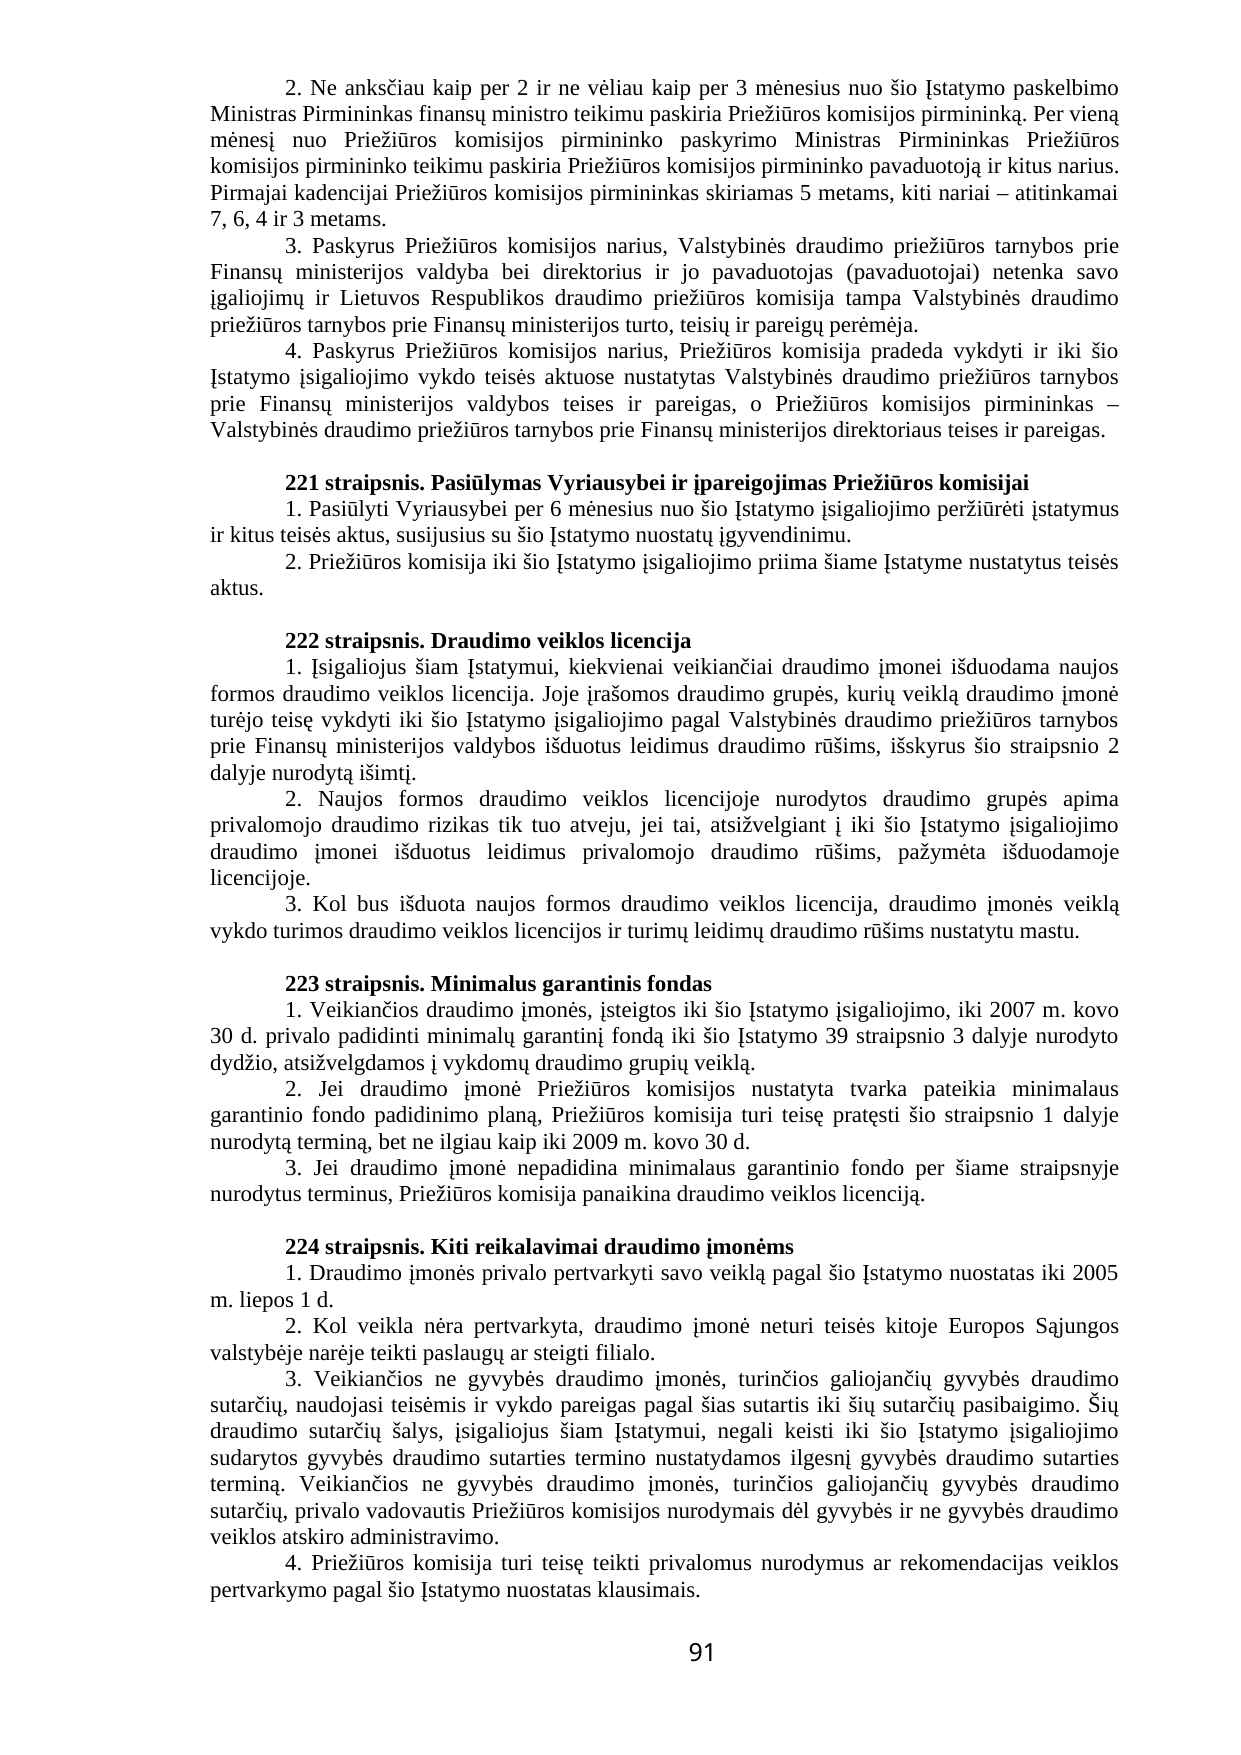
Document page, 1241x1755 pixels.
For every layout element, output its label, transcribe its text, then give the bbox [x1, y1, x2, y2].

text 3. Paskyrus Priežiūros komisijos narius, Valstybinės draudimo priežiūros tarnybos prie Finansų ministerijos valdyba bei direktorius ir jo pavaduotojas (pavaduotojai) netenka savo įgaliojimų ir Lietuvos Respublikos draudimo priežiūros komisija tampa Valstybinės draudimo priežiūros tarnybos prie Finansų ministerijos turto, teisių ir pareigų perėmėja. [210, 232, 1120, 337]
text 3. Kol bus išduota naujos formos draudimo veiklos licencija, draudimo įmonės veiklą vykdo turimos draudimo veiklos licencijos ir turimų leidimų draudimo rūšims nustatytu mastu. [210, 891, 1120, 943]
text 3. Jei draudimo įmonė nepadidina minimalaus garantinio fondo per šiame straipsnyje nurodytus terminus, Priežiūros komisija panaikina draudimo veiklos licenciją. [210, 1154, 1120, 1207]
text 1. Pasiūlyti Vyriausybei per 6 mėnesius nuo šio Įstatymo įsigaliojimo peržiūrėti įstatymus ir kitus teisės aktus, susijusius su šio Įstatymo nuostatų įgyvendinimu. [210, 495, 1120, 548]
text 2. Priežiūros komisija iki šio Įstatymo įsigaliojimo priima šiame Įstatyme nustatytus teisės aktus. [210, 548, 1120, 601]
text 221 straipsnis. Pasiūlymas Vyriausybei ir įpareigojimas Priežiūros komisijai [285, 469, 1120, 495]
text 3. Veikiančios ne gyvybės draudimo įmonės, turinčios galiojančių gyvybės draudimo sutarčių, naudojasi teisėmis ir vykdo pareigas pagal šias sutartis iki šių sutarčių pasibaigimo. Šių draudimo sutarčių šalys, įsigaliojus šiam Įstatymui, negali keisti iki šio Įstatymo įsigaliojimo sudarytos gyvybės draudimo sutarties termino nustatydamos ilgesnį gyvybės draudimo sutarties terminą. Veikiančios ne gyvybės draudimo įmonės, turinčios galiojančių gyvybės draudimo sutarčių, privalo vadovautis Priežiūros komisijos nurodymais dėl gyvybės ir ne gyvybės draudimo veiklos atskiro administravimo. [210, 1365, 1120, 1549]
text 2. Naujos formos draudimo veiklos licencijoje nurodytos draudimo grupės apima privalomojo draudimo rizikas tik tuo atveju, jei tai, atsižvelgiant į iki šio Įstatymo įsigaliojimo draudimo įmonei išduotus leidimus privalomojo draudimo rūšims, pažymėta išduodamoje licencijoje. [210, 785, 1120, 891]
text 222 straipsnis. Draudimo veiklos licencija [210, 627, 1120, 653]
text 224 straipsnis. Kiti reikalavimai draudimo įmonėms [210, 1233, 1120, 1259]
text 2. Jei draudimo įmonė Priežiūros komisijos nustatyta tvarka pateikia minimalaus garantinio fondo padidinimo planą, Priežiūros komisija turi teisę pratęsti šio straipsnio 1 dalyje nurodytą terminą, bet ne ilgiau kaip iki 2009 m. kovo 30 d. [210, 1075, 1120, 1154]
text 2. Ne anksčiau kaip per 2 ir ne vėliau kaip per 3 mėnesius nuo šio Įstatymo paskelbimo Ministras Pirmininkas finansų ministro teikimu paskiria Priežiūros komisijos pirmininką. Per vieną mėnesį nuo Priežiūros komisijos pirmininko paskyrimo Ministras Pirmininkas Priežiūros komisijos pirmininko teikimu paskiria Priežiūros komisijos pirmininko pavaduotoją ir kitus narius. Pirmajai kadencijai Priežiūros komisijos pirmininkas skiriamas 5 metams, kiti nariai – atitinkamai 7, 6, 4 ir 3 metams. [210, 73, 1120, 232]
text 223 straipsnis. Minimalus garantinis fondas [210, 969, 1120, 996]
text 1. Draudimo įmonės privalo pertvarkyti savo veiklą pagal šio Įstatymo nuostatas iki 2005 m. liepos 1 d. [210, 1259, 1120, 1312]
text 4. Paskyrus Priežiūros komisijos narius, Priežiūros komisija pradeda vykdyti ir iki šio Įstatymo įsigaliojimo vykdo teisės aktuose nustatytas Valstybinės draudimo priežiūros tarnybos prie Finansų ministerijos valdybos teises ir pareigas, o Priežiūros komisijos pirmininkas – Valstybinės draudimo priežiūros tarnybos prie Finansų ministerijos direktoriaus teises ir pareigas. [210, 337, 1120, 442]
text 2. Kol veikla nėra pertvarkyta, draudimo įmonė neturi teisės kitoje Europos Sąjungos valstybėje narėje teikti paslaugų ar steigti filialo. [210, 1312, 1120, 1365]
text 4. Priežiūros komisija turi teisę teikti privalomus nurodymus ar rekomendacijas veiklos pertvarkymo pagal šio Įstatymo nuostatas klausimais. [210, 1549, 1120, 1602]
text 1. Įsigaliojus šiam Įstatymui, kiekvienai veikiančiai draudimo įmonei išduodama naujos formos draudimo veiklos licencija. Joje įrašomos draudimo grupės, kurių veiklą draudimo įmonė turėjo teisę vykdyti iki šio Įstatymo įsigaliojimo pagal Valstybinės draudimo priežiūros tarnybos prie Finansų ministerijos valdybos išduotus leidimus draudimo rūšims, išskyrus šio straipsnio 2 dalyje nurodytą išimtį. [210, 653, 1120, 785]
text 1. Veikiančios draudimo įmonės, įsteigtos iki šio Įstatymo įsigaliojimo, iki 2007 m. kovo 30 d. privalo padidinti minimalų garantinį fondą iki šio Įstatymo 39 straipsnio 3 dalyje nurodyto dydžio, atsižvelgdamos į vykdomų draudimo grupių veiklą. [210, 996, 1120, 1075]
